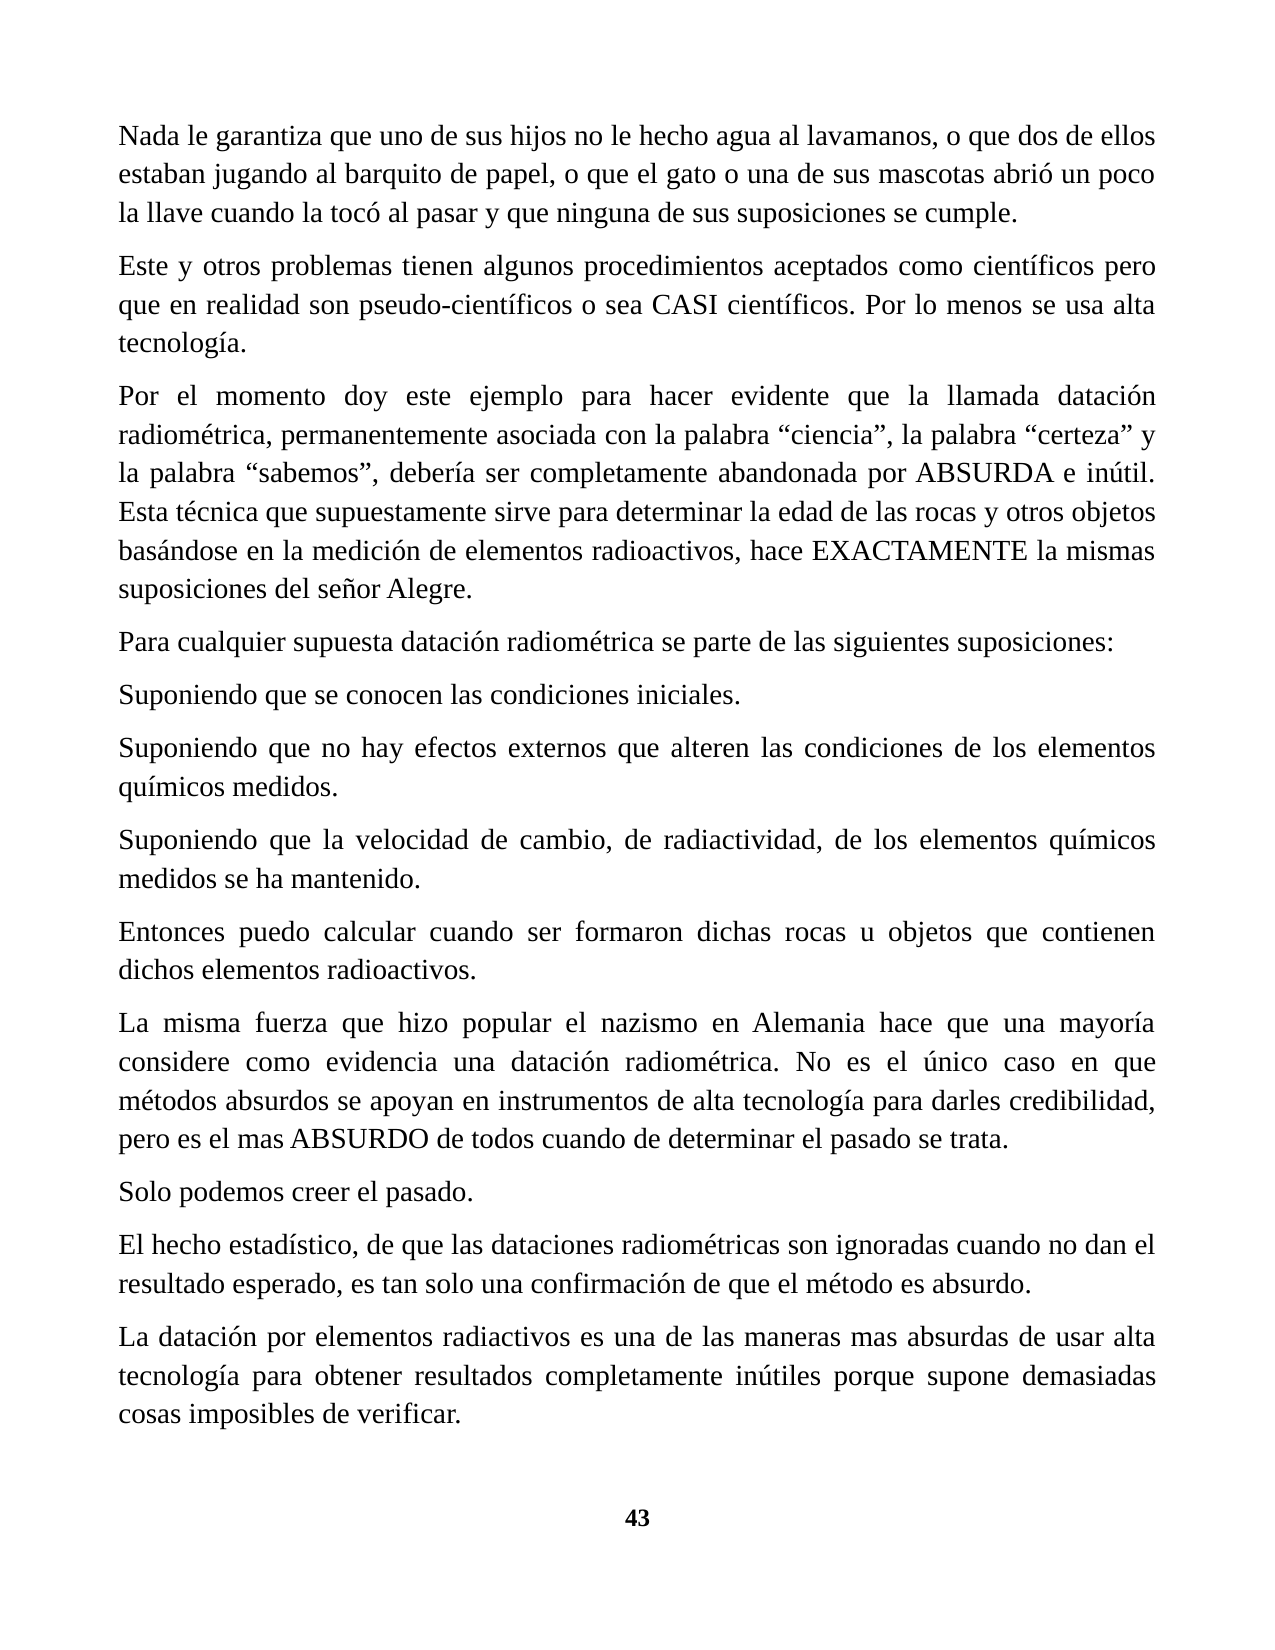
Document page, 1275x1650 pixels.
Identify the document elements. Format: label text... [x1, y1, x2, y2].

text Suponiendo que se conocen las condiciones iniciales. [118, 677, 1157, 711]
text Este y otros problemas tienen algunos procedimientos aceptados como científicos pero que en realidad son pseudo-científicos o sea CASI científicos. Por lo menos se usa alta tecnología. [118, 248, 1157, 359]
text Suponiendo que no hay efectos externos que alteren las condiciones de los elementos químicos medidos. [118, 731, 1157, 803]
text Por el momento doy este ejemplo para hacer evidente que la llamada datación radiométrica, permanentemente asociada con la palabra “ciencia”, la palabra “certeza” y la palabra “sabemos”, debería ser completamente abandonada por ABSURDA e inútil. Esta técnica que supuestamente sirve para determinar la edad de las rocas y otros objetos basándose en la medición de elementos radioactivos, hace EXACTAMENTE la mismas suposiciones del señor Alegre. [118, 378, 1157, 605]
text Solo podemos creer el pasado. [118, 1174, 1157, 1208]
text Para cualquier supuesta datación radiométrica se parte de las siguientes suposiciones: [118, 624, 1157, 658]
text Nada le garantiza que uno de sus hijos no le hecho agua al lavamanos, o que dos de ellos estaban jugando al barquito de papel, o que el gato o una de sus mascotas abrió un poco la llave cuando la tocó al pasar y que ninguna de sus suposiciones se cumple. [118, 118, 1157, 229]
text El hecho estadístico, de que las dataciones radiométricas son ignoradas cuando no dan el resultado esperado, es tan solo una confirmación de que el método es absurdo. [118, 1227, 1157, 1299]
text La misma fuerza que hizo popular el nazismo en Alemania hace que una mayoría considere como evidencia una datación radiométrica. No es el único caso en que métodos absurdos se apoyan en instrumentos de alta tecnología para darles credibilidad, pero es el mas ABSURDO de todos cuando de determinar el pasado se trata. [118, 1006, 1157, 1155]
text Entonces puedo calcular cuando ser formaron dichas rocas u objetos que contienen dichos elementos radioactivos. [118, 914, 1157, 986]
text Suponiendo que la velocidad de cambio, de radiactividad, de los elementos químicos medidos se ha mantenido. [118, 822, 1157, 894]
text La datación por elementos radiactivos es una de las maneras mas absurdas de usar alta tecnología para obtener resultados completamente inútiles porque supone demasiadas cosas imposibles de verificar. [118, 1319, 1157, 1430]
